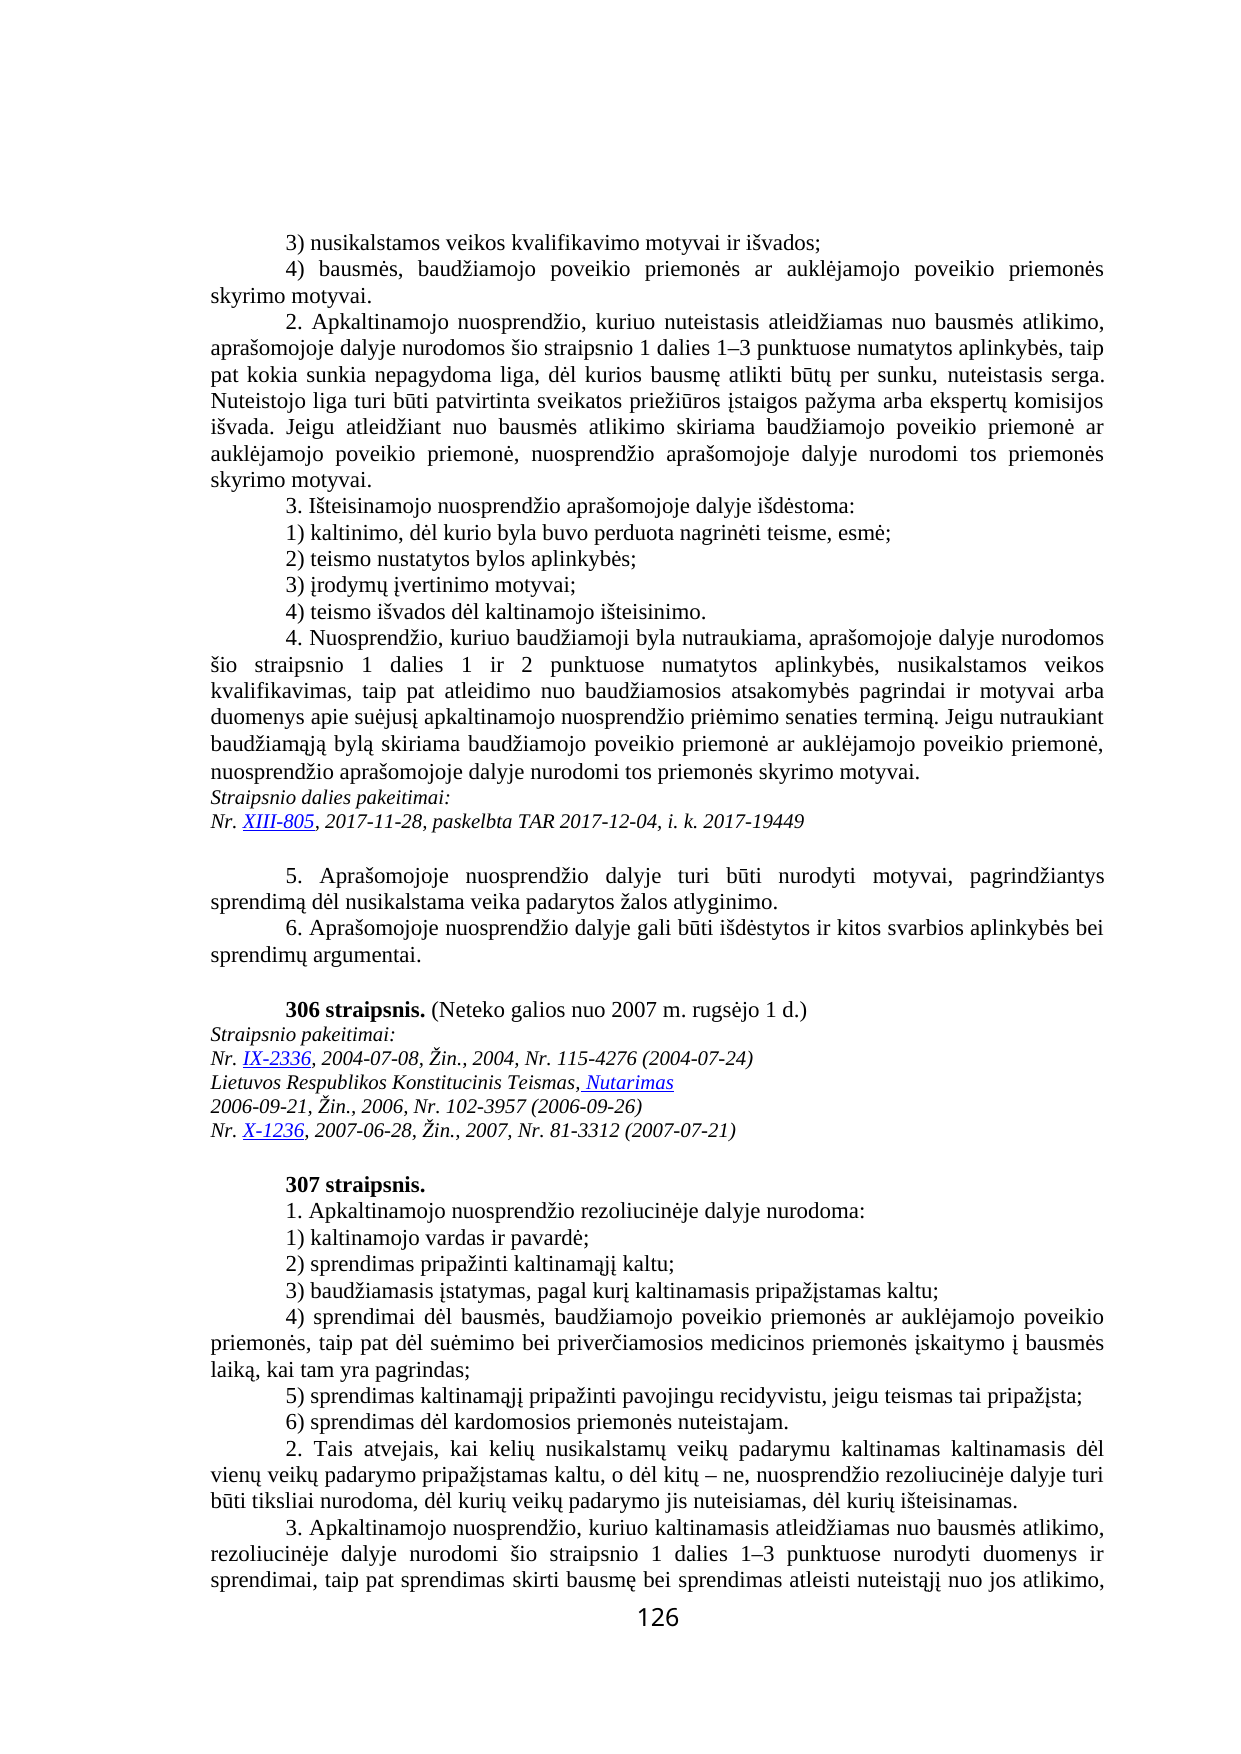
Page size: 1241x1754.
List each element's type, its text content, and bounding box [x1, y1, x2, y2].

text 3) baudžiamasis įstatymas, pagal kurį kaltinamasis pripažįstamas kaltu; [210, 1277, 1105, 1303]
text Nr. X-1236, 2007-06-28, Žin., 2007, Nr. 81-3312 (2007-07-21) [210, 1118, 1105, 1142]
text 6. Aprašomojoje nuosprendžio dalyje gali būti išdėstytos ir kitos svarbios aplinkybės bei sprendimų argumentai. [210, 914, 1105, 967]
text Straipsnio dalies pakeitimai: [210, 785, 1105, 809]
text 2) teismo nustatytos bylos aplinkybės; [210, 545, 1105, 572]
text 3) nusikalstamos veikos kvalifikavimo motyvai ir išvados; [210, 229, 1105, 255]
text 2. Tais atvejais, kai kelių nusikalstamų veikų padarymu kaltinamas kaltinamasis dėl vienų veikų padarymo pripažįstamas kaltu, o dėl kitų – ne, nuosprendžio rezoliucinėje dalyje turi būti tiksliai nurodoma, dėl kurių veikų padarymo jis nuteisiamas, dėl kurių išteisinamas. [210, 1435, 1105, 1514]
text 2006-09-21, Žin., 2006, Nr. 102-3957 (2006-09-26) [210, 1094, 1105, 1118]
text 3) įrodymų įvertinimo motyvai; [210, 572, 1105, 598]
text 307 straipsnis. [210, 1171, 1105, 1198]
text 2. Apkaltinamojo nuosprendžio, kuriuo nuteistasis atleidžiamas nuo bausmės atlikimo, aprašomojoje dalyje nurodomos šio straipsnio 1 dalies 1–3 punktuose numatytos aplinkybės, taip pat kokia sunkia nepagydoma liga, dėl kurios bausmę atlikti būtų per sunku, nuteistasis serga. Nuteistojo liga turi būti patvirtinta sveikatos priežiūros įstaigos pažyma arba ekspertų komisijos išvada. Jeigu atleidžiant nuo bausmės atlikimo skiriama baudžiamojo poveikio priemonė ar auklėjamojo poveikio priemonė, nuosprendžio aprašomojoje dalyje nurodomi tos priemonės skyrimo motyvai. [210, 308, 1105, 492]
text 1) kaltinamojo vardas ir pavardė; [210, 1224, 1105, 1250]
text 306 straipsnis. (Neteko galios nuo 2007 m. rugsėjo 1 d.) [210, 996, 1105, 1022]
text 2) sprendimas pripažinti kaltinamąjį kaltu; [210, 1250, 1105, 1277]
text 4) sprendimai dėl bausmės, baudžiamojo poveikio priemonės ar auklėjamojo poveikio priemonės, taip pat dėl suėmimo bei priverčiamosios medicinos priemonės įskaitymo į bausmės laiką, kai tam yra pagrindas; [210, 1303, 1105, 1382]
text 1. Apkaltinamojo nuosprendžio rezoliucinėje dalyje nurodoma: [210, 1198, 1105, 1224]
text 4. Nuosprendžio, kuriuo baudžiamoji byla nutraukiama, aprašomojoje dalyje nurodomos šio straipsnio 1 dalies 1 ir 2 punktuose numatytos aplinkybės, nusikalstamos veikos kvalifikavimas, taip pat atleidimo nuo baudžiamosios atsakomybės pagrindai ir motyvai arba duomenys apie suėjusį apkaltinamojo nuosprendžio priėmimo senaties terminą. Jeigu nutraukiant baudžiamąją bylą skiriama baudžiamojo poveikio priemonė ar auklėjamojo poveikio priemonė, nuosprendžio aprašomojoje dalyje nurodomi tos priemonės skyrimo motyvai. [210, 624, 1105, 785]
text 5. Aprašomojoje nuosprendžio dalyje turi būti nurodyti motyvai, pagrindžiantys sprendimą dėl nusikalstama veika padarytos žalos atlyginimo. [210, 862, 1105, 914]
text Nr. IX-2336, 2004-07-08, Žin., 2004, Nr. 115-4276 (2004-07-24) [210, 1046, 1105, 1070]
text 3. Išteisinamojo nuosprendžio aprašomojoje dalyje išdėstoma: [210, 492, 1105, 519]
text 1) kaltinimo, dėl kurio byla buvo perduota nagrinėti teisme, esmė; [210, 519, 1105, 545]
text Nr. XIII-805, 2017-11-28, paskelbta TAR 2017-12-04, i. k. 2017-19449 [210, 809, 1105, 833]
text 4) teismo išvados dėl kaltinamojo išteisinimo. [210, 598, 1105, 624]
text 4) bausmės, baudžiamojo poveikio priemonės ar auklėjamojo poveikio priemonės skyrimo motyvai. [210, 255, 1105, 308]
text Straipsnio pakeitimai: [210, 1022, 1105, 1046]
text 5) sprendimas kaltinamąjį pripažinti pavojingu recidyvistu, jeigu teismas tai pripažįsta; [210, 1382, 1105, 1408]
text Lietuvos Respublikos Konstitucinis Teismas, Nutarimas [210, 1070, 1105, 1094]
text 3. Apkaltinamojo nuosprendžio, kuriuo kaltinamasis atleidžiamas nuo bausmės atlikimo, rezoliucinėje dalyje nurodomi šio straipsnio 1 dalies 1–3 punktuose nurodyti duomenys ir sprendimai, taip pat sprendimas skirti bausmę bei sprendimas atleisti nuteistąjį nuo jos atlikimo, [210, 1514, 1105, 1593]
text 6) sprendimas dėl kardomosios priemonės nuteistajam. [210, 1408, 1105, 1435]
